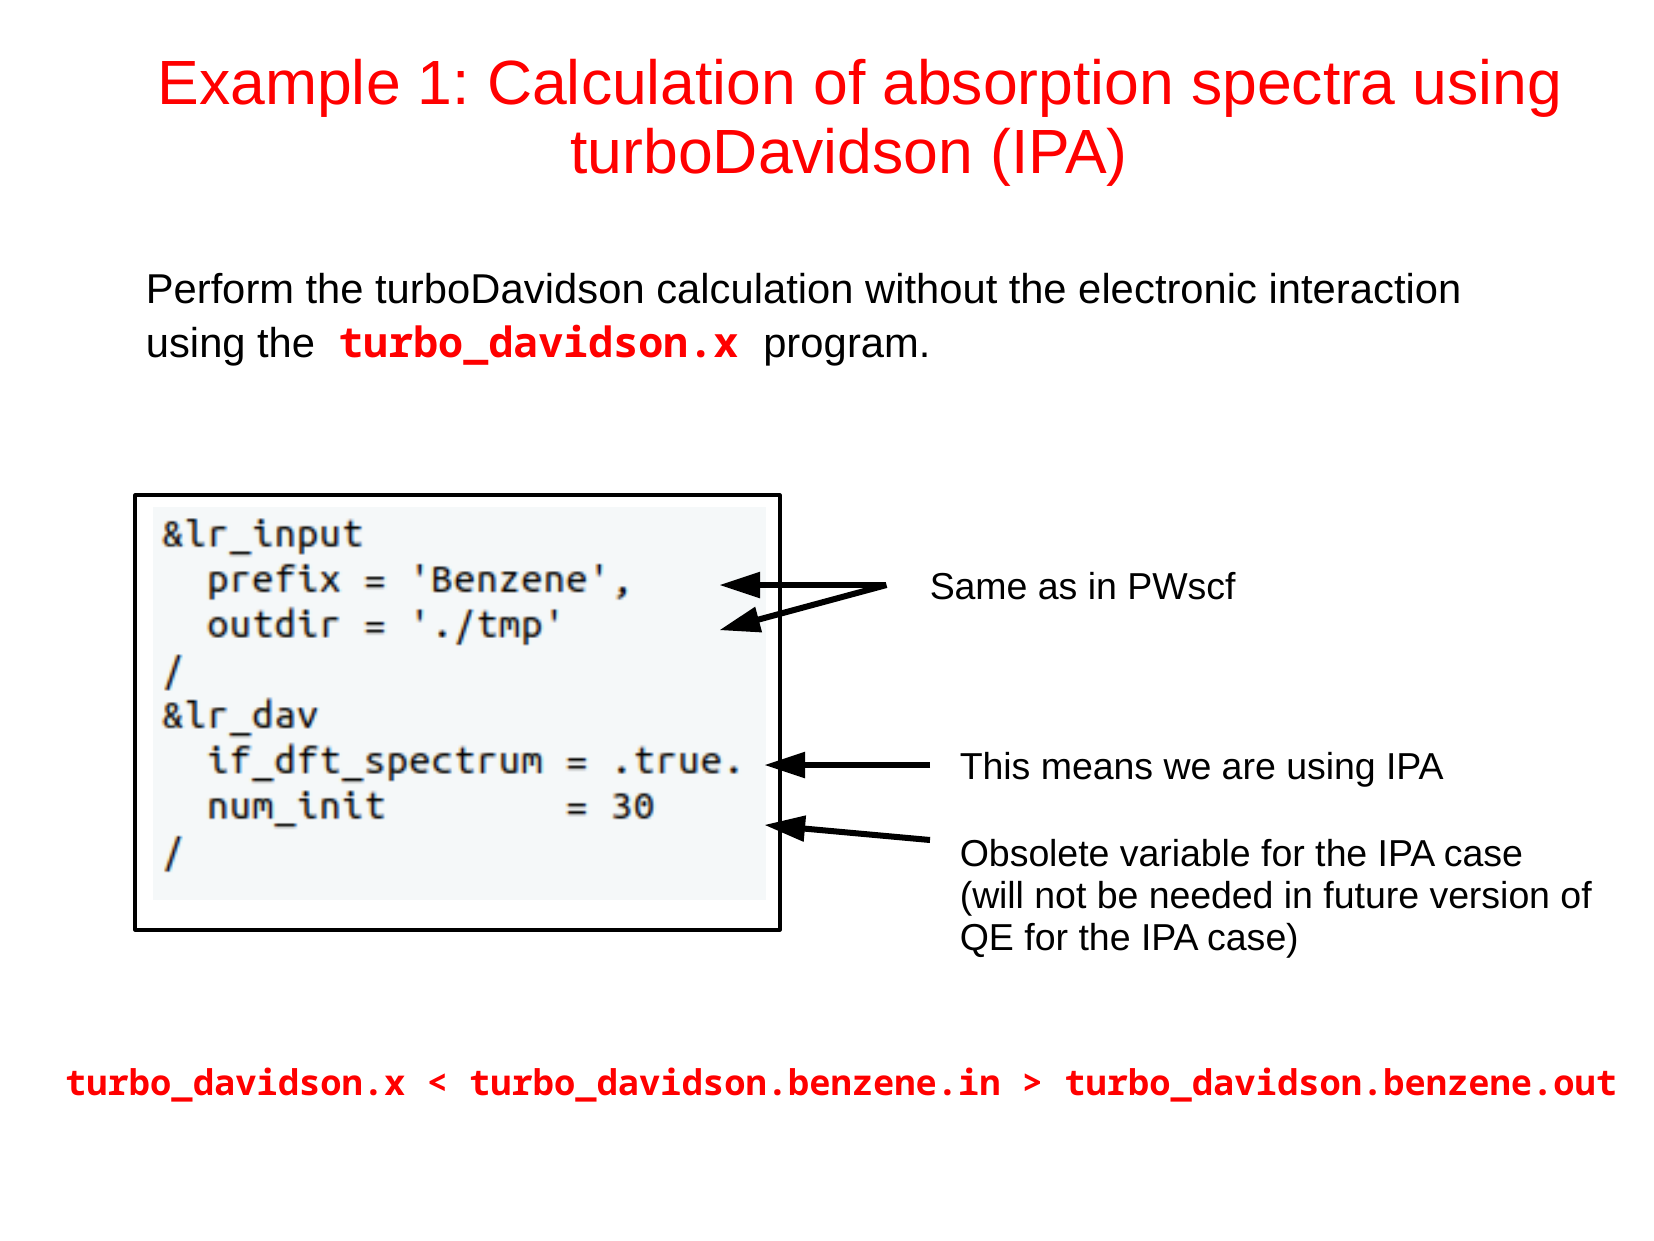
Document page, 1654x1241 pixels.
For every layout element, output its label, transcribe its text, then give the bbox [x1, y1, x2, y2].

text_box turbo_davidson.x < turbo_davidson.benzene.in > turbo_davidson.benzene.out [15, 1050, 1633, 1160]
picture [153, 507, 766, 901]
text_box Example 1: Calculation of absorption spectra using turboDavidson (IPA) [15, 33, 1654, 202]
list Perform the turboDavidson calculation without the electronic interaction using the turbo_davidson.x program. [75, 266, 1564, 391]
text_box Same as in PWscf [915, 558, 1251, 616]
text_box This means we are using IPA [945, 738, 1463, 796]
text_box Obsolete variable for the IPA case (will not be needed in future version of QE for the IPA case) [945, 825, 1619, 966]
